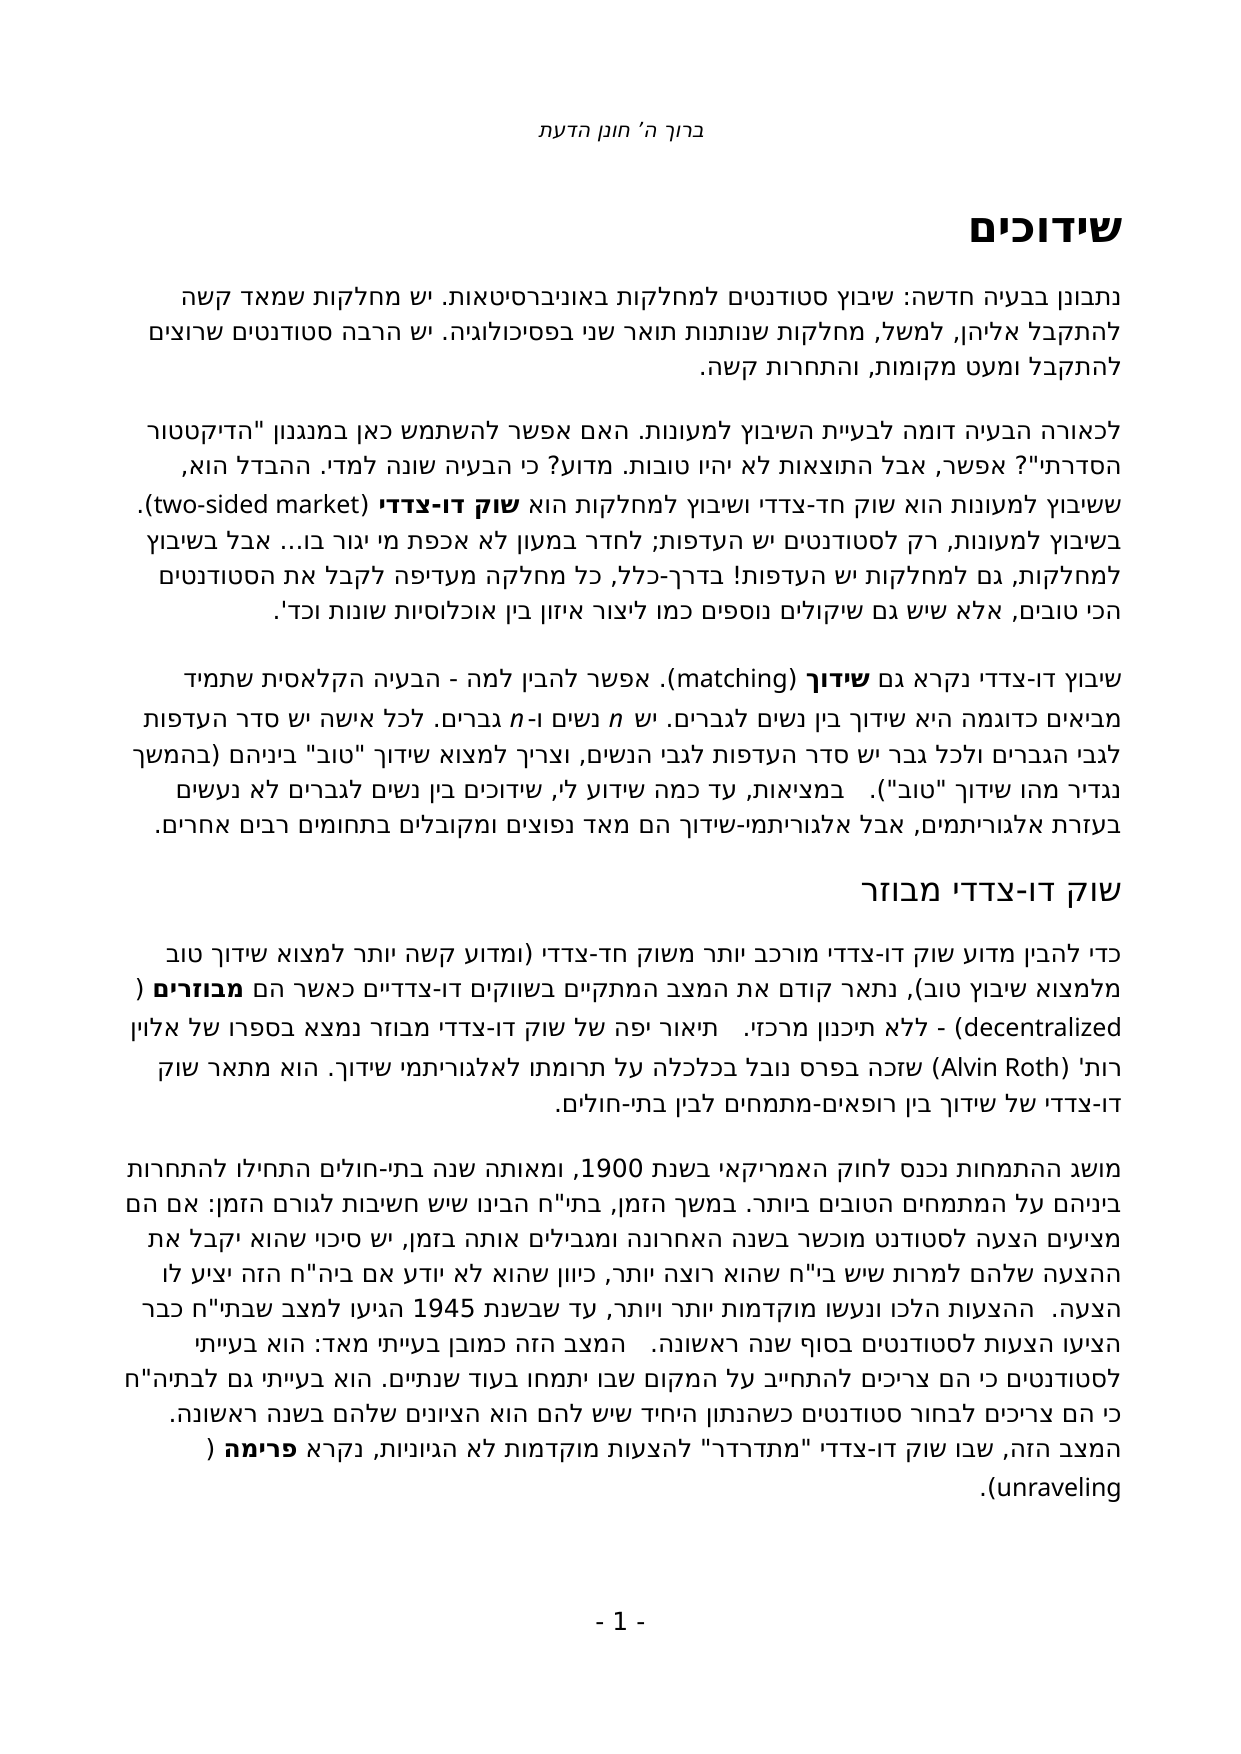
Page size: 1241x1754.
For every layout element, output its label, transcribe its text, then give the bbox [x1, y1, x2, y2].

text כדי להבין מדוע שוק דו-צדדי מורכב יותר משוק חד-צדדי (ומדוע קשה יותר למצוא שידוך טוב מלמצוא שיבוץ טוב), נתאר קודם את המצב המתקיים בשווקים דו-צדדיים כאשר הם מבוזרים (decentralized) - ללא תיכנון מרכזי. תיאור יפה של שוק דו-צדדי מבוזר נמצא בספרו של אלוין רות' (Alvin Roth) שזכה בפרס נובל בכלכלה על תרומתו לאלגוריתמי שידוך. הוא מתאר שוק דו-צדדי של שידוך בין רופאים-מתמחים לבין בתי-חולים. [118, 939, 1122, 1119]
text לכאורה הבעיה דומה לבעיית השיבוץ למעונות. האם אפשר להשתמש כאן במנגנון "הדיקטטור הסדרתי"? אפשר, אבל התוצאות לא יהיו טובות. מדוע? כי הבעיה שונה למדי. ההבדל הוא, ששיבוץ למעונות הוא שוק חד-צדדי ושיבוץ למחלקות הוא שוק דו-צדדי (two-sided market). בשיבוץ למעונות, רק לסטודנטים יש העדפות; לחדר במעון לא אכפת מי יגור בו... אבל בשיבוץ למחלקות, גם למחלקות יש העדפות! בדרך-כלל, כל מחלקה מעדיפה לקבל את הסטודנטים הכי טובים, אלא שיש גם שיקולים נוספים כמו ליצור איזון בין אוכלוסיות שונות וכד'. [118, 416, 1122, 625]
subtitle שידוכים [118, 201, 1122, 252]
text שיבוץ דו-צדדי נקרא גם שידוך (matching). אפשר להבין למה - הבעיה הקלאסית שתמיד מביאים כדוגמה היא שידוך בין נשים לגברים. יש n נשים ו-n גברים. לכל אישה יש סדר העדפות לגבי הגברים ולכל גבר יש סדר העדפות לגבי הנשים, וצריך למצוא שידוך "טוב" ביניהם (בהמשך נגדיר מהו שידוך "טוב"). במציאות, עד כמה שידוע לי, שידוכים בין נשים לגברים לא נעשים בעזרת אלגוריתמים, אבל אלגוריתמי-שידוך הם מאד נפוצים ומקובלים בתחומים רבים אחרים. [118, 661, 1122, 839]
text נתבונן בבעיה חדשה: שיבוץ סטודנטים למחלקות באוניברסיטאות. יש מחלקות שמאד קשה להתקבל אליהן, למשל, מחלקות שנותנות תואר שני בפסיכולוגיה. יש הרבה סטודנטים שרוצים להתקבל ומעט מקומות, והתחרות קשה. [118, 282, 1122, 381]
text מושג ההתמחות נכנס לחוק האמריקאי בשנת 1900, ומאותה שנה בתי-חולים התחילו להתחרות ביניהם על המתמחים הטובים ביותר. במשך הזמן, בתי"ח הבינו שיש חשיבות לגורם הזמן: אם הם מציעים הצעה לסטודנט מוכשר בשנה האחרונה ומגבילים אותה בזמן, יש סיכוי שהוא יקבל את ההצעה שלהם למרות שיש בי"ח שהוא רוצה יותר, כיוון שהוא לא יודע אם ביה"ח הזה יציע לו הצעה. ההצעות הלכו ונעשו מוקדמות יותר ויותר, עד שבשנת 1945 הגיעו למצב שבתי"ח כבר הציעו הצעות לסטודנטים בסוף שנה ראשונה. המצב הזה כמובן בעייתי מאד: הוא בעייתי לסטודנטים כי הם צריכים להתחייב על המקום שבו יתמחו בעוד שנתיים. הוא בעייתי גם לבתיה"ח כי הם צריכים לבחור סטודנטים כשהנתון היחיד שיש להם הוא הציונים שלהם בשנה ראשונה. המצב הזה, שבו שוק דו-צדדי "מתדרדר" להצעות מוקדמות לא הגיוניות, נקרא פרימה (unraveling). [118, 1154, 1122, 1504]
subtitle שוק דו-צדדי מבוזר [118, 870, 1122, 909]
